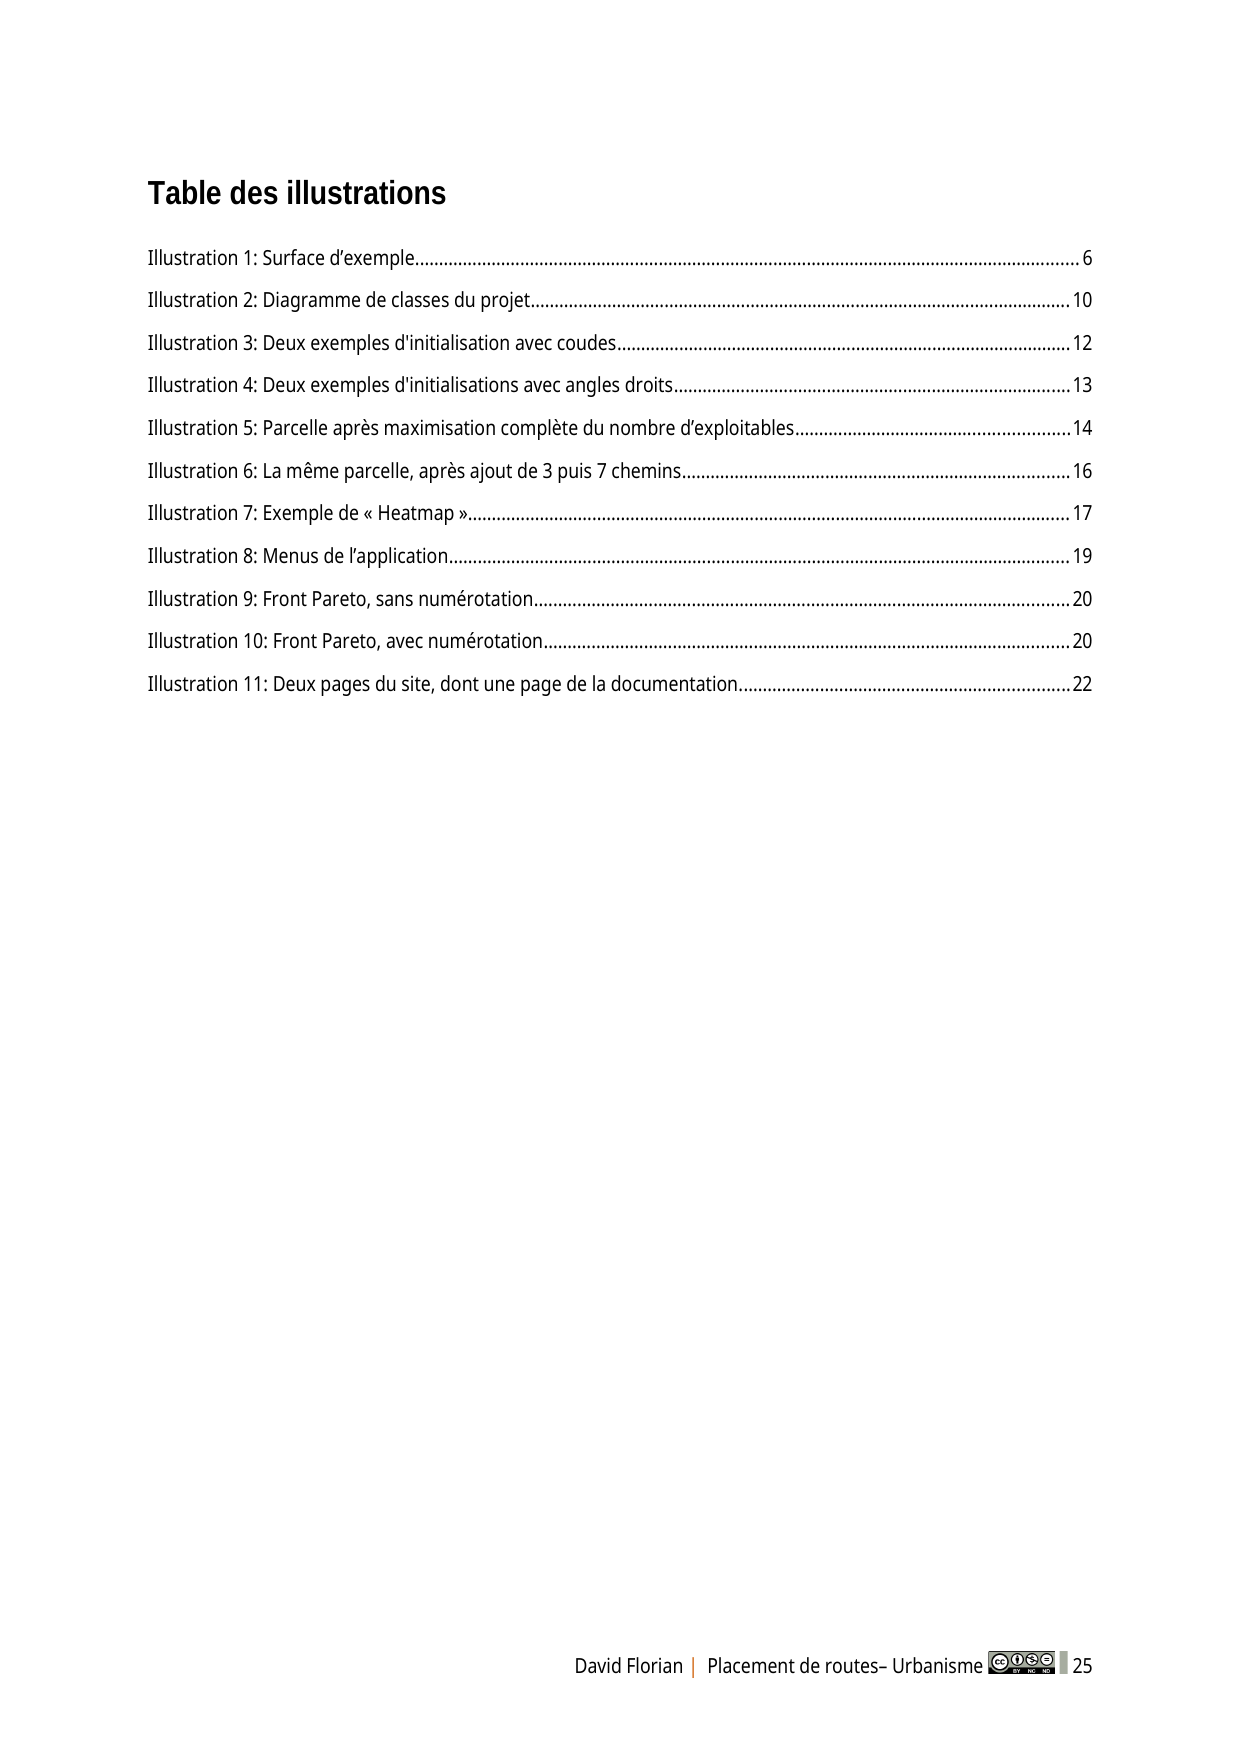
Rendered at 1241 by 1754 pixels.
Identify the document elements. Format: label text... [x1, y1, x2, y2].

text Illustration 9: Front Pareto, sans numérotation 20 [148, 584, 1092, 612]
text Illustration 6: La même parcelle, après ajout de 3 puis 7 chemins 16 [148, 456, 1092, 484]
picture [1059, 1651, 1068, 1674]
subtitle Table des illustrations [148, 173, 1092, 211]
picture [988, 1651, 1055, 1674]
text Illustration 3: Deux exemples d'initialisation avec coudes 12 [148, 328, 1092, 356]
text Illustration 11: Deux pages du site, dont une page de la documentation. 22 [148, 669, 1092, 697]
text Illustration 7: Exemple de « Heatmap » 17 [148, 498, 1092, 527]
text Illustration 4: Deux exemples d'initialisations avec angles droits 13 [148, 371, 1092, 399]
text Illustration 5: Parcelle après maximisation complète du nombre d’exploitables 14 [148, 413, 1092, 442]
text Illustration 1: Surface d’exemple. 6 [148, 243, 1092, 271]
text Illustration 2: Diagramme de classes du projet 10 [148, 285, 1092, 314]
text Illustration 8: Menus de l’application 19 [148, 541, 1092, 569]
text Illustration 10: Front Pareto, avec numérotation 20 [148, 626, 1092, 655]
